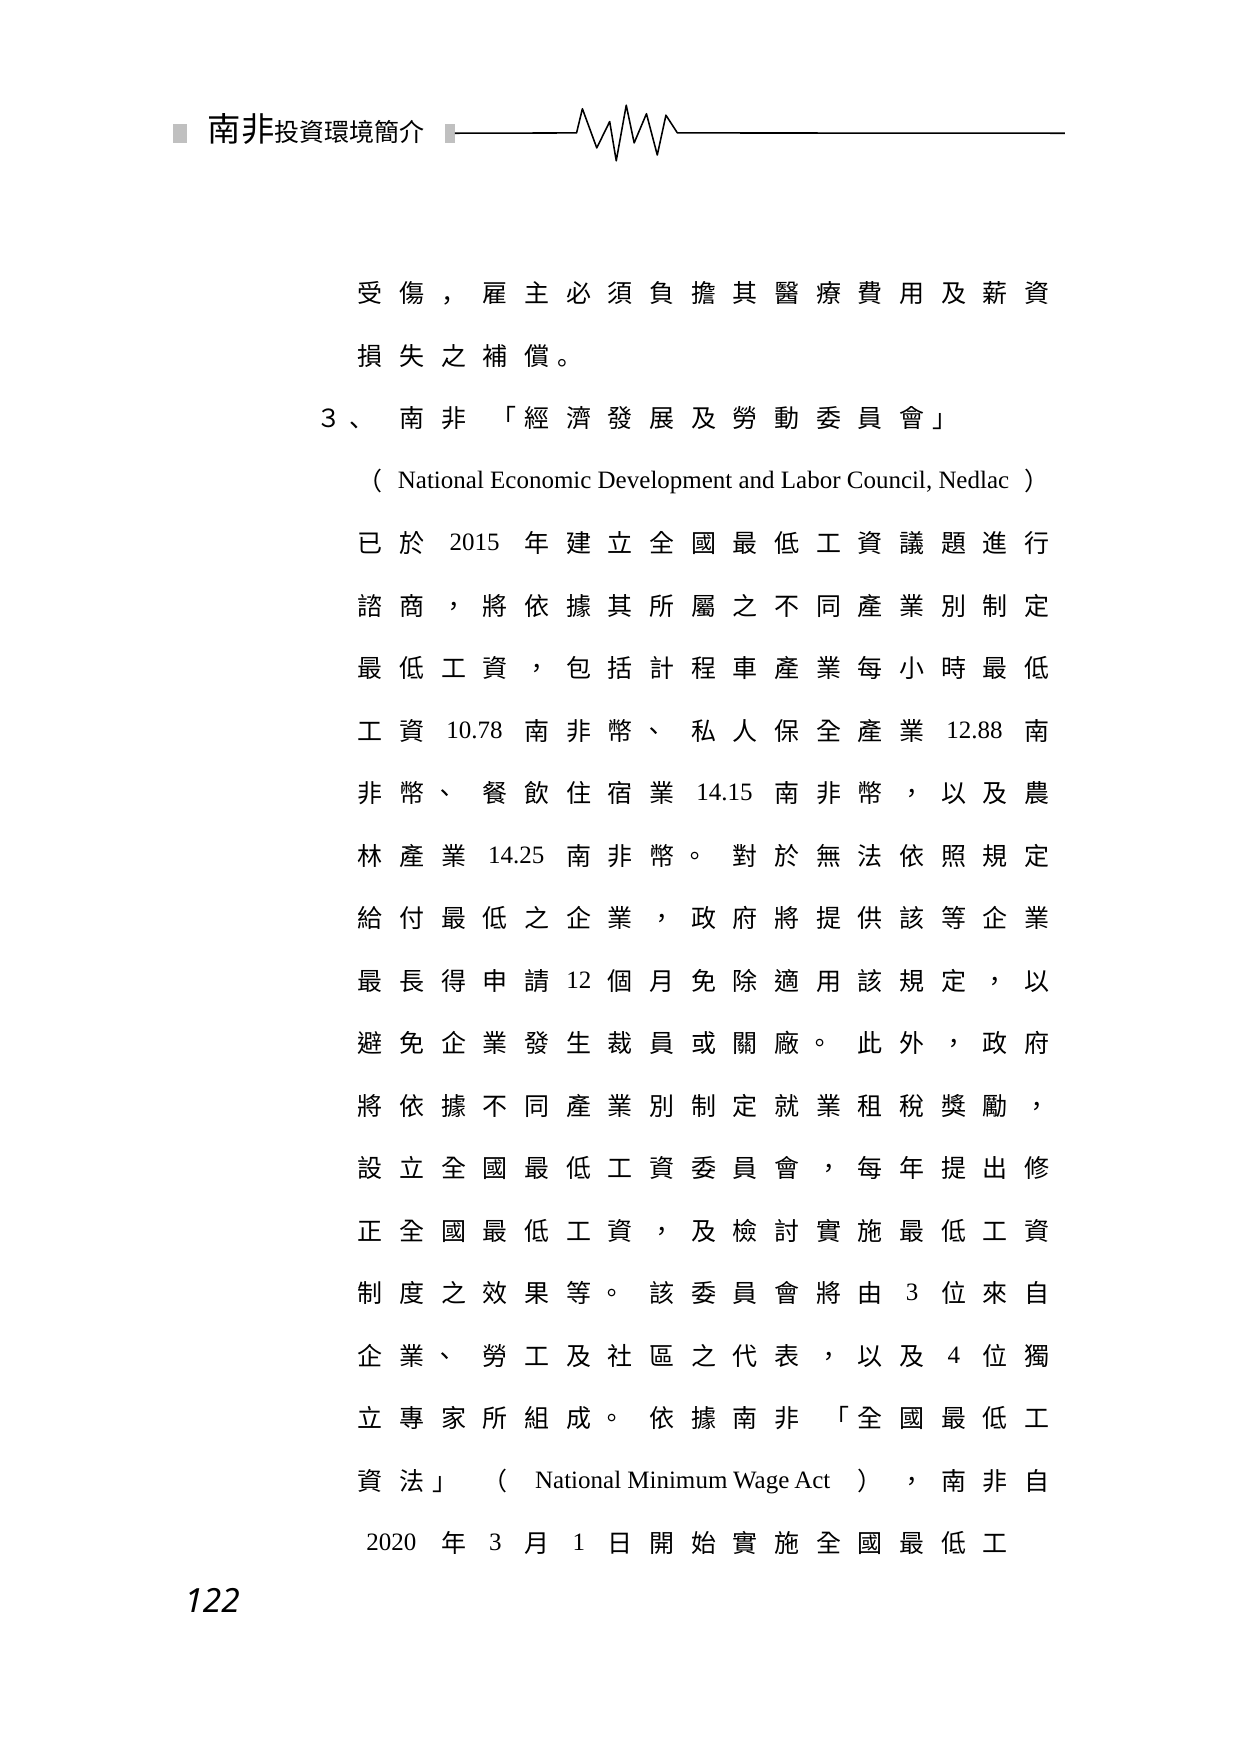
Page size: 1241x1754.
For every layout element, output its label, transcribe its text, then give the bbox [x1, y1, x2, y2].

text ３、南非「經濟發展及勞動委員會」（National Economic Development and Labor Council, Nedlac）已於2015年建立全國最低工資議題進行諮商，將依據其所屬之不同產業別制定最低工資，包括計程車產業每小時最低工資10.78南非幣、私人保全產業12.88南非幣、餐飲住宿業14.15南非幣，以及農林產業14.25南非幣。對於無法依照規定給付最低之企業，政府將提供該等企業最長得申請12個月免除適用該規定，以避免企業發生裁員或關廠。此外，政府將依據不同產業別制定就業租稅獎勵，設立全國最低工資委員會，每年提出修正全國最低工資，及檢討實施最低工資制度之效果等。該委員會將由3位來自企業、勞工及社區之代表，以及4位獨立專家所組成。依據南非「全國最低工資法」（National Minimum Wage Act），南非自2020年3月1日開始實施全國最低工 [281, 375, 1058, 1563]
text 受傷，雇主必須負擔其醫療費用及薪資損失之補償。 [281, 250, 1058, 375]
